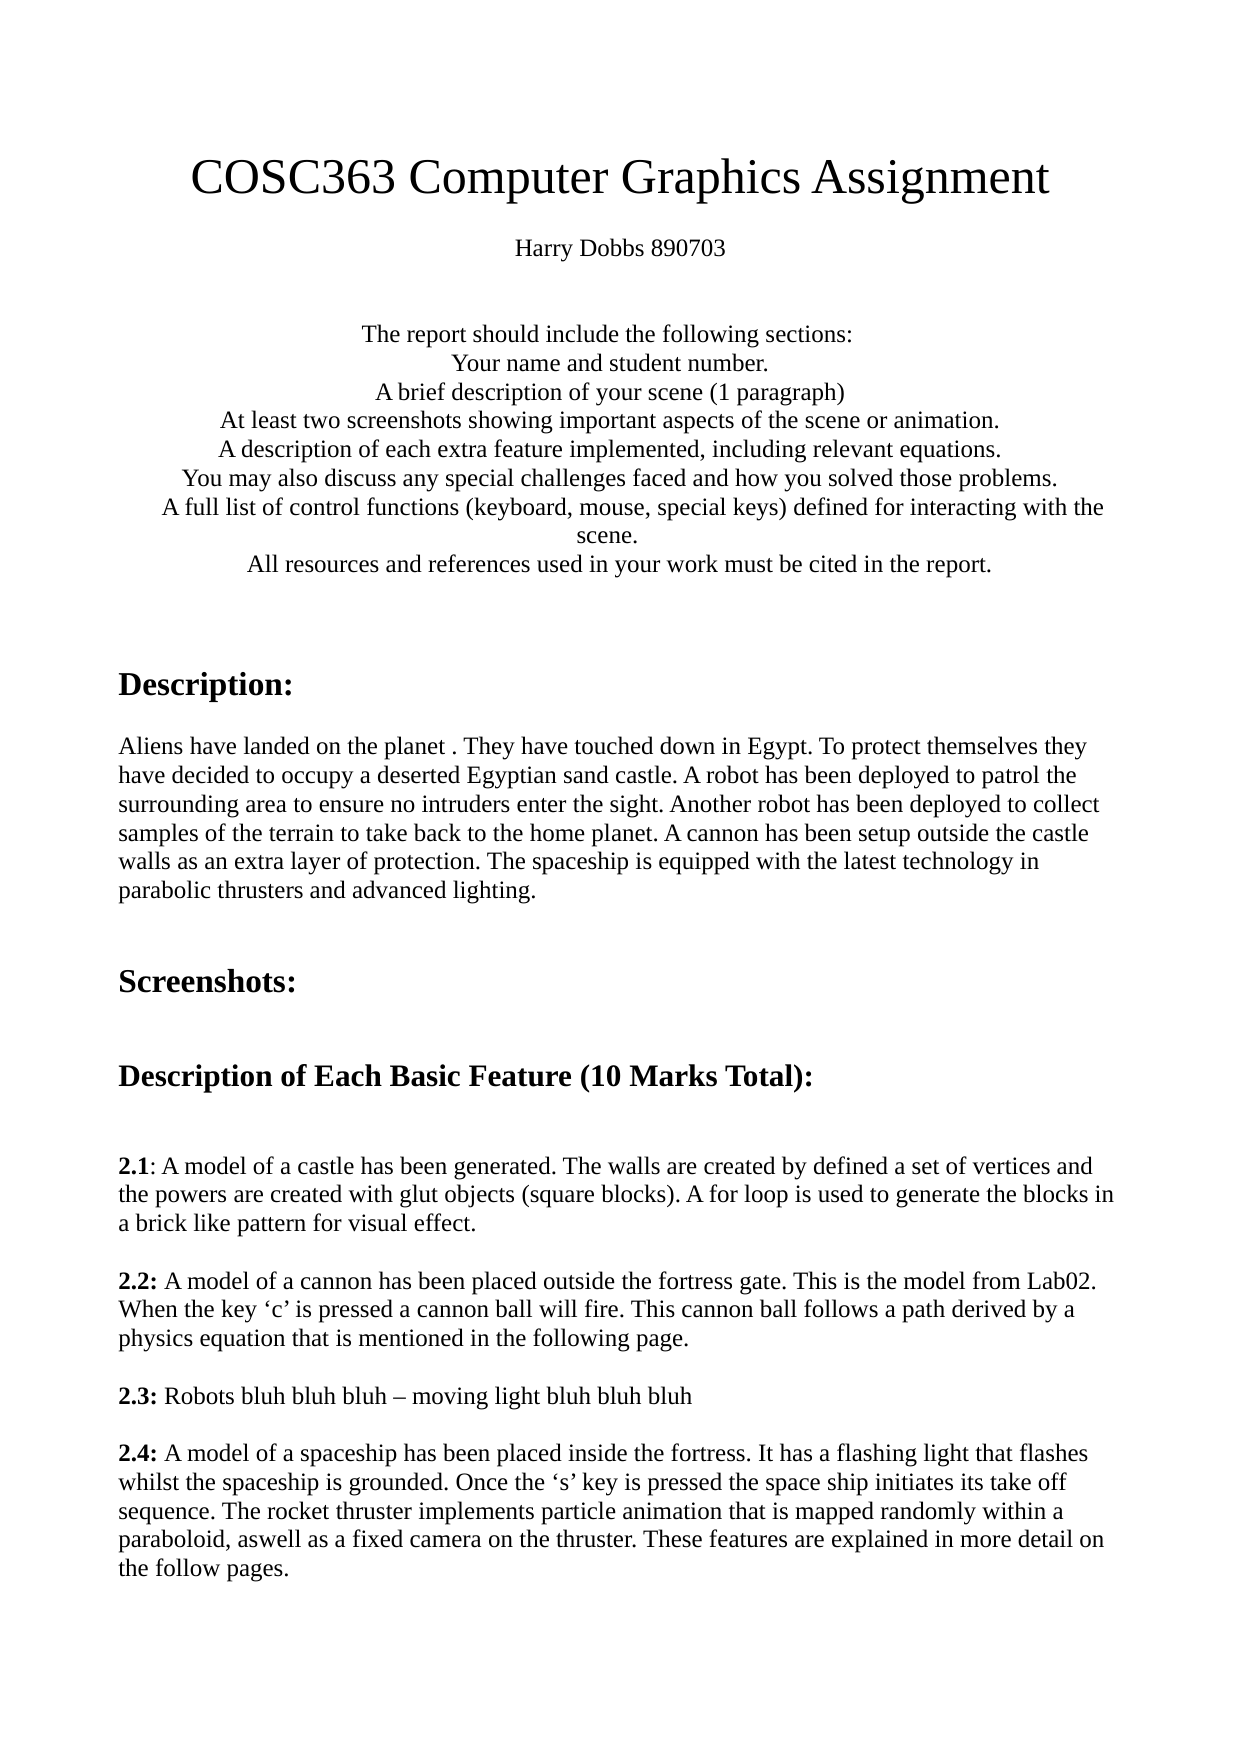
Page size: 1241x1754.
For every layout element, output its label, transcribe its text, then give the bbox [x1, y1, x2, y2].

text At least two screenshots showing important aspects of the scene or animation.  [118, 406, 1122, 434]
text You may also discuss any special challenges faced and how you solved those problems. [118, 463, 1122, 492]
text Description of Each Basic Feature (10 Marks Total): [118, 1057, 1122, 1093]
text Screenshots: [118, 961, 1122, 1000]
text Aliens have landed on the planet . They have touched down in Egypt. To protect themselves they have decided to occupy a deserted Egyptian sand castle. A robot has been deployed to patrol the surrounding area to ensure no intruders enter the sight. Another robot has been deployed to collect samples of the terrain to take back to the home planet. A cannon has been setup outside the castle walls as an extra layer of protection. The spaceship is equipped with the latest technology in parabolic thrusters and advanced lighting. [118, 731, 1122, 904]
text COSC363 Computer Graphics Assignment [118, 147, 1122, 204]
text A brief description of your scene (1 paragraph)  [118, 377, 1122, 406]
text All resources and references used in your work must be cited in the report. [118, 549, 1122, 578]
text A description of each extra feature implemented, including relevant equations.  [118, 434, 1122, 463]
text 2.3: Robots bluh bluh bluh – moving light bluh bluh bluh [118, 1381, 1122, 1409]
text 2.1: A model of a castle has been generated. The walls are created by defined a set of vertices and the powers are created with glut objects (square blocks). A for loop is used to generate the blocks in a brick like pattern for visual effect. [118, 1151, 1122, 1237]
text The report should include the following sections:  [118, 319, 1122, 348]
text Your name and student number.  [118, 348, 1122, 377]
text Harry Dobbs 890703 [118, 233, 1122, 262]
text 2.2: A model of a cannon has been placed outside the fortress gate. This is the model from Lab02. When the key ‘c’ is pressed a cannon ball will fire. This cannon ball follows a path derived by a physics equation that is mentioned in the following page. [118, 1266, 1122, 1352]
text  A full list of control functions (keyboard, mouse, special keys) defined for interacting with the scene.  [118, 492, 1122, 549]
text 2.4: A model of a spaceship has been placed inside the fortress. It has a flashing light that flashes whilst the spaceship is grounded. Once the ‘s’ key is pressed the space ship initiates its take off sequence. The rocket thruster implements particle animation that is mapped randomly within a paraboloid, aswell as a fixed camera on the thruster. These features are explained in more detail on the follow pages. [118, 1438, 1122, 1582]
text Description: [118, 664, 1122, 703]
